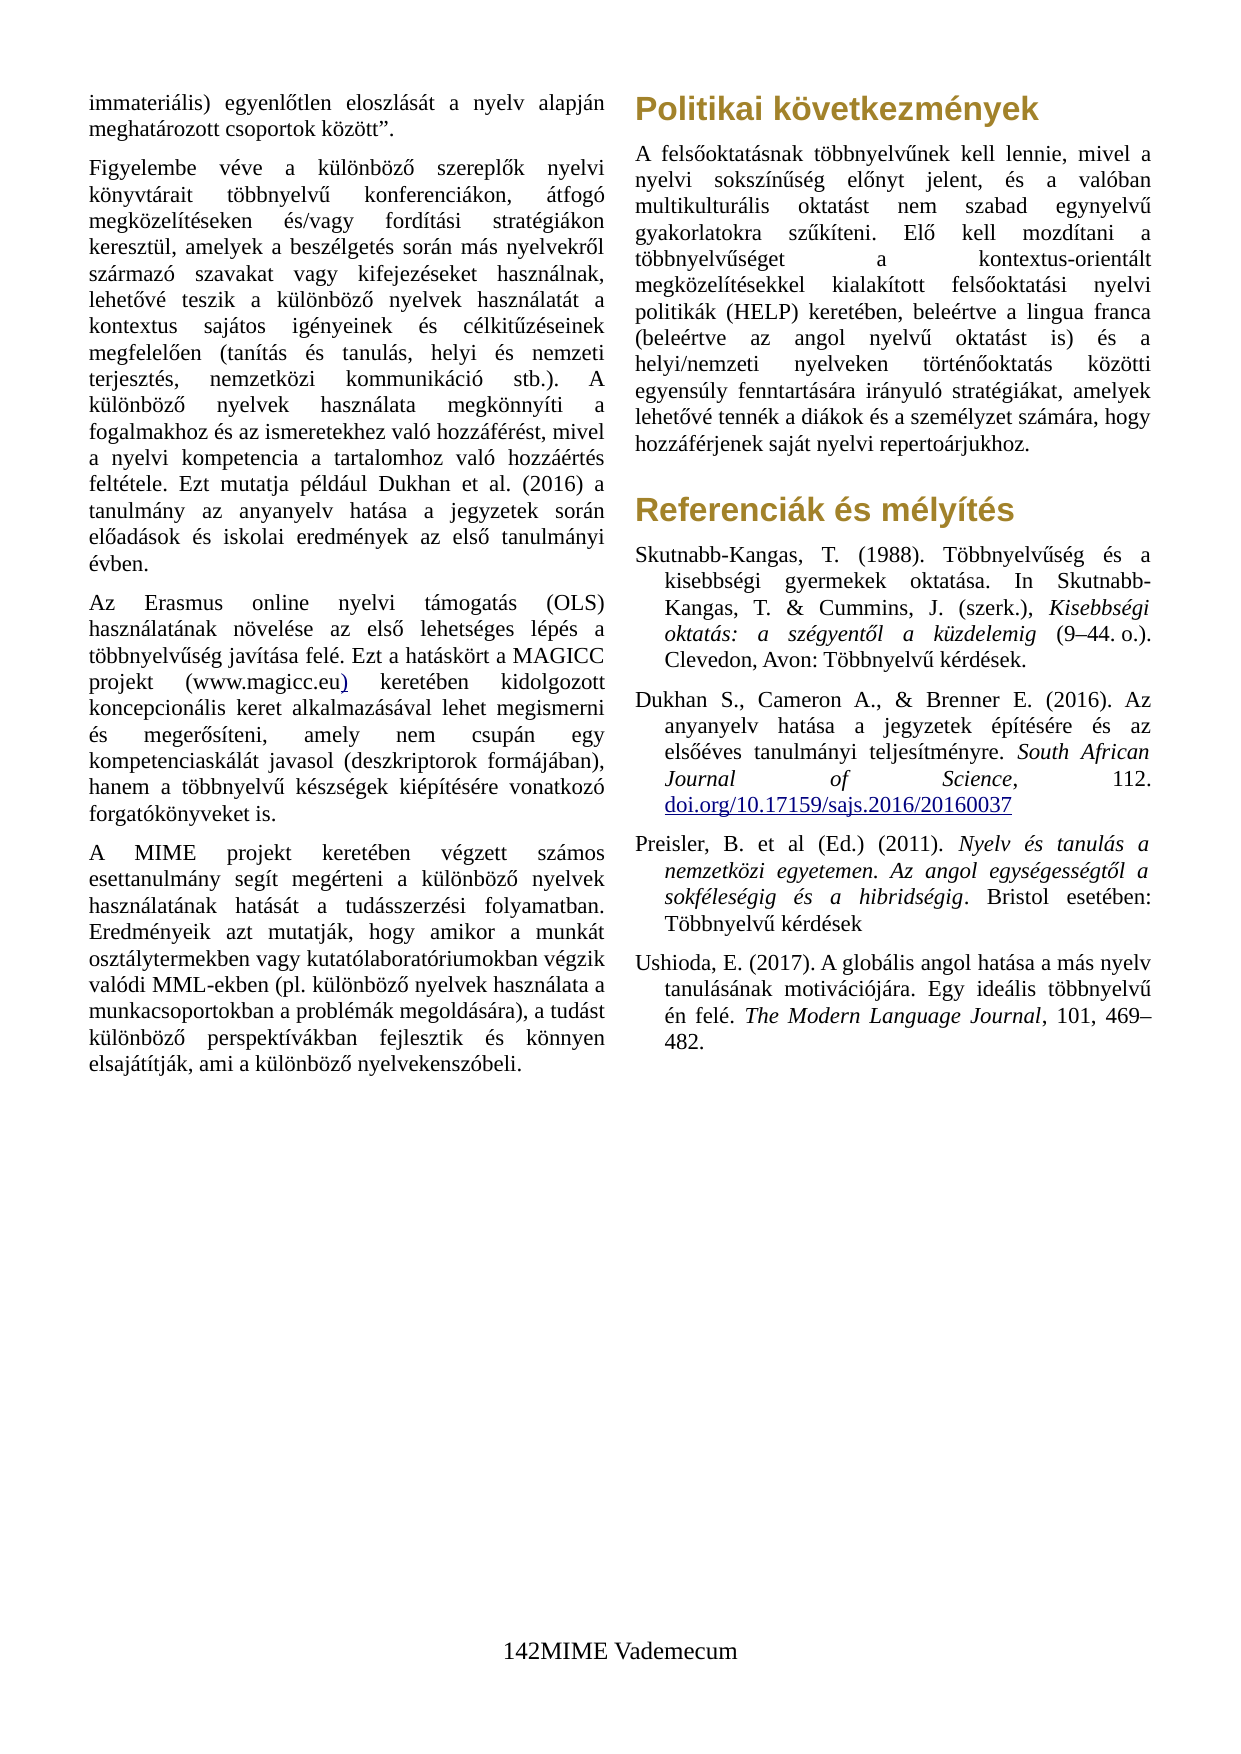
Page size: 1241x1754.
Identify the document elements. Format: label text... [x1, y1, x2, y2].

text Figyelembe véve a különböző szereplők nyelvi könyvtárait többnyelvű konferenciákon, átfogó megközelítéseken és/vagy fordítási stratégiákon keresztül, amelyek a beszélgetés során más nyelvekről származó szavakat vagy kifejezéseket használnak, lehetővé teszik a különböző nyelvek használatát a kontextus sajátos igényeinek és célkitűzéseinek megfelelően (tanítás és tanulás, helyi és nemzeti terjesztés, nemzetközi kommunikáció stb.). A különböző nyelvek használata megkönnyíti a fogalmakhoz és az ismeretekhez való hozzáférést, mivel a nyelvi kompetencia a tartalomhoz való hozzáértés feltétele. Ezt mutatja például Dukhan et al. (2016) a tanulmány az anyanyelv hatása a jegyzetek során előadások és iskolai eredmények az első tanulmányi évben. [88, 154, 605, 576]
text A felsőoktatásnak többnyelvűnek kell lennie, mivel a nyelvi sokszínűség előnyt jelent, és a valóban multikulturális oktatást nem szabad egynyelvű gyakorlatokra szűkíteni. Elő kell mozdítani a többnyelvűséget a kontextus-orientált megközelítésekkel kialakított felsőoktatási nyelvi politikák (HELP) keretében, beleértve a lingua franca (beleértve az angol nyelvű oktatást is) és a helyi/nemzeti nyelveken történőoktatás közötti egyensúly fenntartására irányuló stratégiákat, amelyek lehetővé tennék a diákok és a személyzet számára, hogy hozzáférjenek saját nyelvi repertoárjukhoz. [635, 140, 1152, 456]
subtitle Referenciák és mélyítés [635, 490, 1152, 528]
text Skutnabb-Kangas, T. (1988). Többnyelvűség és a kisebbségi gyermekek oktatása. In Skutnabb-Kangas, T. & Cummins, J. (szerk.), Kisebbségi oktatás: a szégyentől a küzdelemig (9–44. o.). Clevedon, Avon: Többnyelvű kérdések. [635, 541, 1152, 673]
text immateriális) egyenlőtlen eloszlását a nyelv alapján meghatározott csoportok között”. [88, 88, 605, 141]
subtitle Politikai következmények [635, 88, 1152, 127]
text A MIME projekt keretében végzett számos esettanulmány segít megérteni a különböző nyelvek használatának hatását a tudásszerzési folyamatban. Eredményeik azt mutatják, hogy amikor a munkát osztálytermekben vagy kutatólaboratóriumokban végzik valódi MML-ekben (pl. különböző nyelvek használata a munkacsoportokban a problémák megoldására), a tudást különböző perspektívákban fejlesztik és könnyen elsajátítják, ami a különböző nyelvekenszóbeli. [88, 839, 605, 1076]
text Az Erasmus online nyelvi támogatás (OLS) használatának növelése az első lehetséges lépés a többnyelvűség javítása felé. Ezt a hatáskört a MAGICC projekt (www.magicc.eu) keretében kidolgozott koncepcionális keret alkalmazásával lehet megismerni és megerősíteni, amely nem csupán egy kompetenciaskálát javasol (deszkriptorok formájában), hanem a többnyelvű készségek kiépítésére vonatkozó forgatókönyveket is. [88, 589, 605, 826]
text Ushioda, E. (2017). A globális angol hatása a más nyelv tanulásának motivációjára. Egy ideális többnyelvű én felé. The Modern Language Journal, 101, 469–482. [635, 949, 1152, 1054]
text Dukhan S., Cameron A., & Brenner E. (2016). Az anyanyelv hatása a jegyzetek építésére és az elsőéves tanulmányi teljesítményre. South African Journal of Science, 112. doi.org/10.17159/sajs.2016/20160037 [635, 686, 1152, 817]
text Preisler, B. et al (Ed.) (2011). Nyelv és tanulás a nemzetközi egyetemen. Az angol egységességtől a sokféleségig és a hibridségig. Bristol esetében: Többnyelvű kérdések [635, 831, 1152, 936]
